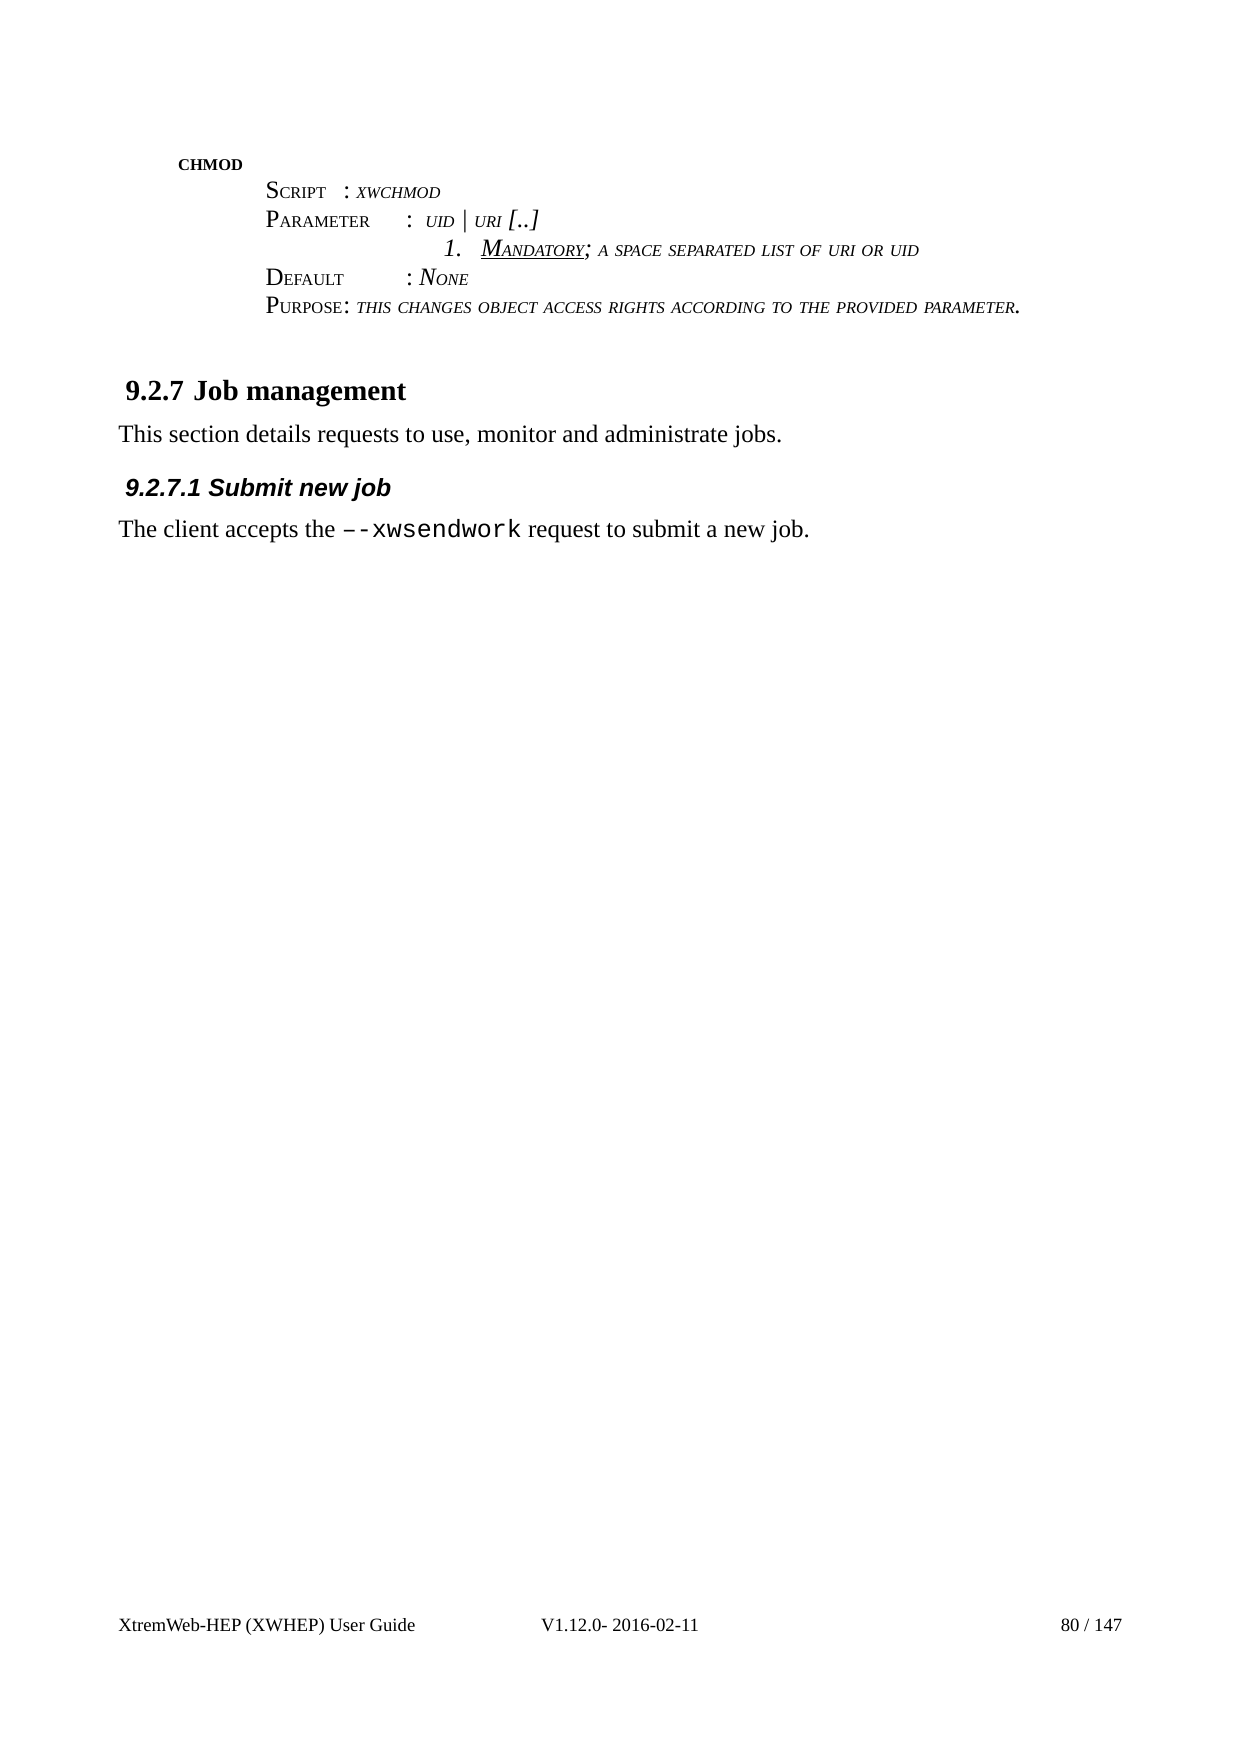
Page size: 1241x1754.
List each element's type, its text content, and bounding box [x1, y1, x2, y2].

text Parameter : uid | uri [..] [265, 204, 1122, 233]
subtitle Job management [118, 373, 1122, 407]
text Purpose : this changes object access rights according to the provided parameter. [265, 291, 1122, 319]
text This section details requests to use, monitor and administrate jobs. [118, 419, 1122, 448]
text Default : None [265, 262, 1122, 291]
subtitle Submit new job [118, 473, 1122, 501]
text chmod [178, 147, 1122, 176]
text The client accepts the –-xwsendwork request to submit a new job. [118, 514, 1122, 545]
text Script : xwchmod [265, 176, 1122, 204]
list Mandatory; a space separated list of uri or uid [443, 233, 1122, 262]
